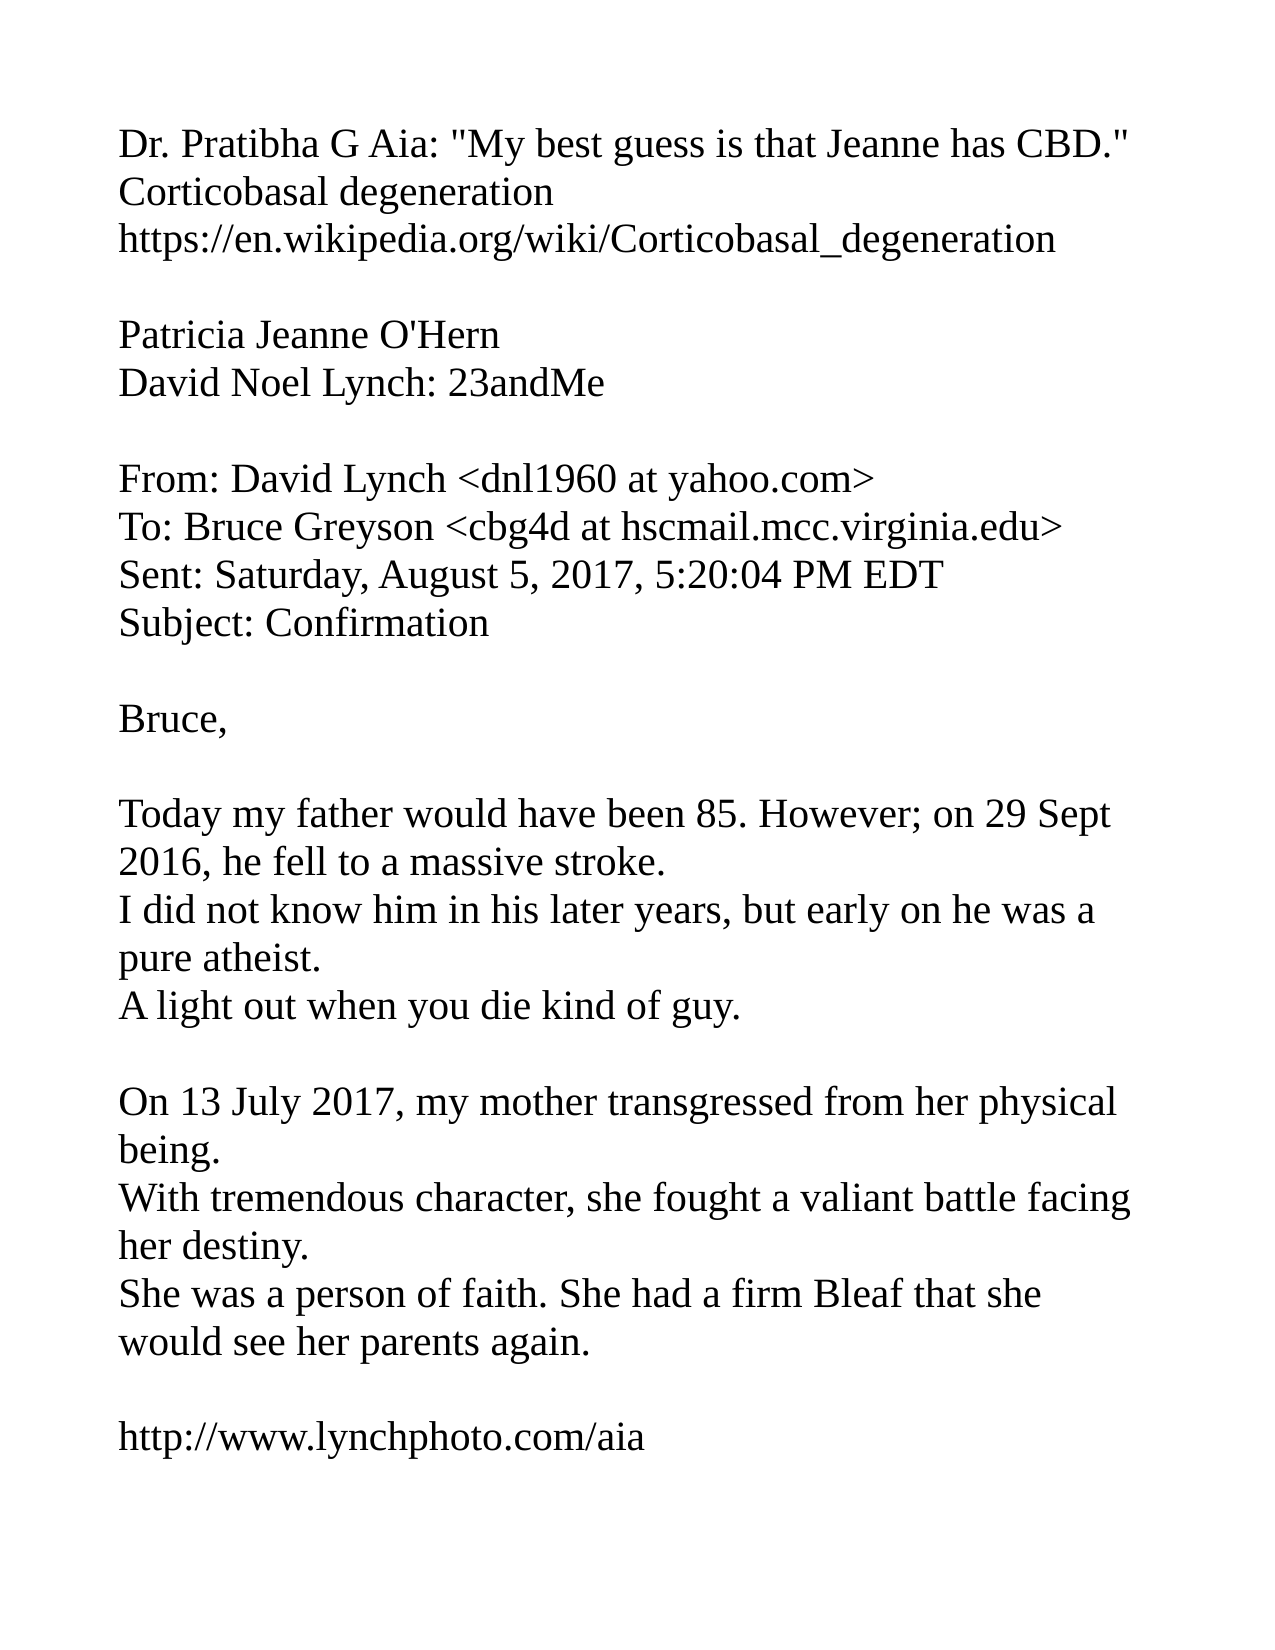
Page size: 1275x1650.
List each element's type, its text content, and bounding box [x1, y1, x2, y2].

text On 13 July 2017, my mother transgressed from her physical being. [118, 1076, 1157, 1172]
text Today my father would have been 85. However; on 29 Sept 2016, he fell to a massive stroke. [118, 789, 1157, 885]
text Dr. Pratibha G Aia: "My best guess is that Jeanne has CBD." [118, 118, 1157, 166]
text From: David Lynch <dnl1960 at yahoo.com> [118, 453, 1157, 501]
text Sent: Saturday, August 5, 2017, 5:20:04 PM EDT [118, 549, 1157, 597]
text A light out when you die kind of guy. [118, 981, 1157, 1028]
text Patricia Jeanne O'Hern [118, 310, 1157, 358]
text To: Bruce Greyson <cbg4d at hscmail.mcc.virginia.edu> [118, 501, 1157, 549]
text David Noel Lynch: 23andMe [118, 358, 1157, 406]
text https://en.wikipedia.org/wiki/Corticobasal_degeneration [118, 214, 1157, 262]
text With tremendous character, she fought a valiant battle facing her destiny. [118, 1172, 1157, 1268]
text She was a person of faith. She had a firm Bleaf that she would see her parents again. [118, 1268, 1157, 1364]
text Bruce, [118, 693, 1157, 741]
text http://www.lynchphoto.com/aia [118, 1412, 1157, 1460]
text I did not know him in his later years, but early on he was a pure atheist. [118, 885, 1157, 981]
text Subject: Confirmation [118, 597, 1157, 645]
text Corticobasal degeneration [118, 166, 1157, 214]
